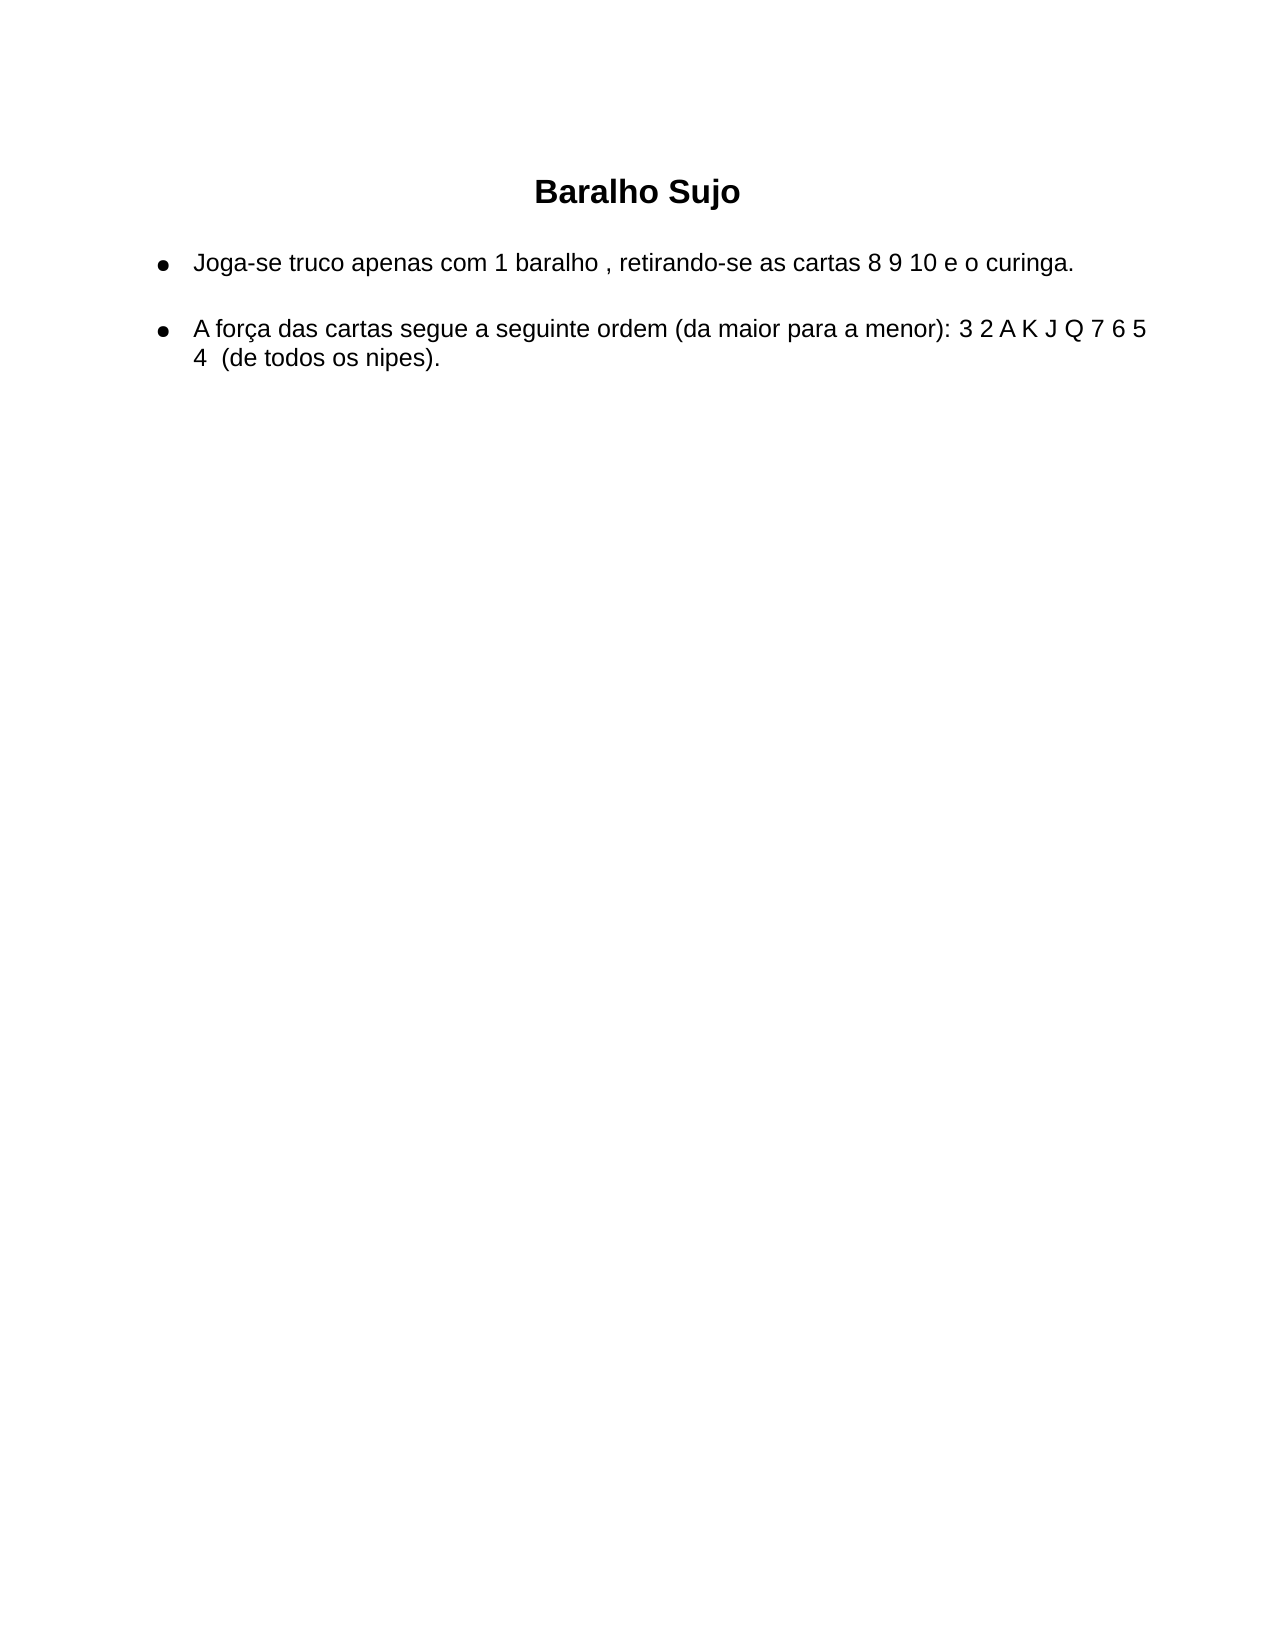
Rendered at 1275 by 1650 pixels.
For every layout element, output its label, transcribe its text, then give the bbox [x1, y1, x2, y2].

list Joga-se truco apenas com 1 baralho , retirando-se as cartas 8 9 10 e o curinga. [156, 248, 1157, 277]
list A força das cartas segue a seguinte ordem (da maior para a menor): 3 2 A K J Q 7 6 5 4 (de todos os nipes). [156, 314, 1157, 372]
subtitle Baralho Sujo [118, 172, 1157, 211]
